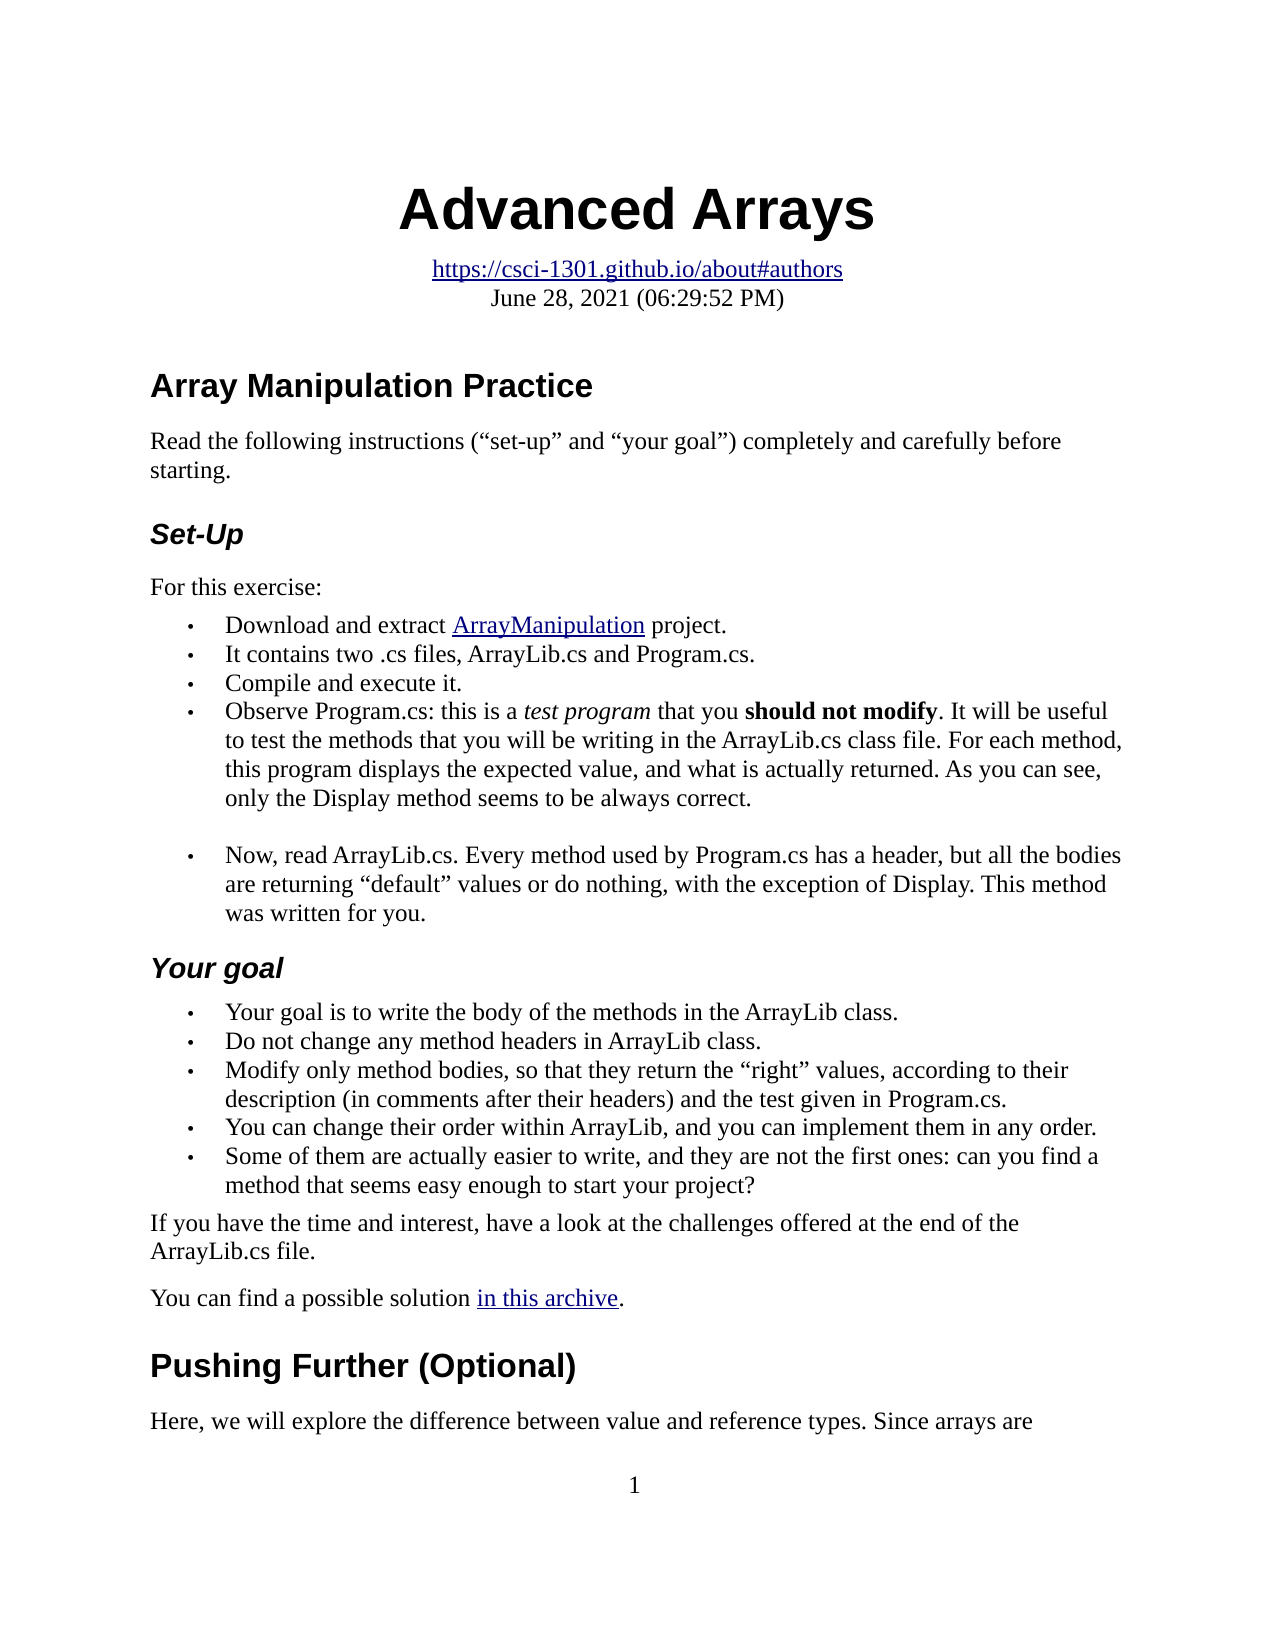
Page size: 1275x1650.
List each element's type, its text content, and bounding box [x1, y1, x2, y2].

list Compile and execute it. [187, 668, 1125, 696]
list It contains two .cs files, ArrayLib.cs and Program.cs. [187, 639, 1125, 668]
subtitle Array Manipulation Practice [150, 366, 1125, 404]
subtitle Set-Up [150, 517, 1125, 551]
text Here, we will explore the difference between value and reference types. Since arrays are [150, 1406, 1125, 1434]
title Advanced Arrays [150, 175, 1125, 242]
subtitle Pushing Further (Optional) [150, 1346, 1125, 1384]
text June 28, 2021 (06:29:52 PM) [150, 283, 1125, 312]
list Now, read ArrayLib.cs. Every method used by Program.cs has a header, but all the bodies are returning “default” values or do nothing, with the exception of Display. This method was written for you. [187, 840, 1125, 926]
list Download and extract ArrayManipulation project. [187, 610, 1125, 639]
list Your goal is to write the body of the methods in the ArrayLib class. [187, 997, 1125, 1026]
list Do not change any method headers in ArrayLib class. [187, 1026, 1125, 1055]
text For this exercise: [150, 572, 1125, 601]
text Read the following instructions (“set-up” and “your goal”) completely and carefully before starting. [150, 426, 1125, 483]
list Modify only method bodies, so that they return the “right” values, according to their description (in comments after their headers) and the test given in Program.cs. [187, 1055, 1125, 1112]
subtitle Your goal [150, 951, 1125, 985]
list Observe Program.cs: this is a test program that you should not modify. It will be useful to test the methods that you will be writing in the ArrayLib.cs class file. For each method, this program displays the expected value, and what is actually returned. As you can see, only the Display method seems to be always correct. [187, 696, 1125, 840]
text You can find a possible solution in this archive. [150, 1283, 1125, 1312]
text https://csci-1301.github.io/about#authors [150, 254, 1125, 283]
text If you have the time and interest, have a look at the challenges offered at the end of the ArrayLib.cs file. [150, 1208, 1125, 1265]
list You can change their order within ArrayLib, and you can implement them in any order. [187, 1112, 1125, 1141]
list Some of them are actually easier to write, and they are not the first ones: can you find a method that seems easy enough to start your project? [187, 1141, 1125, 1199]
